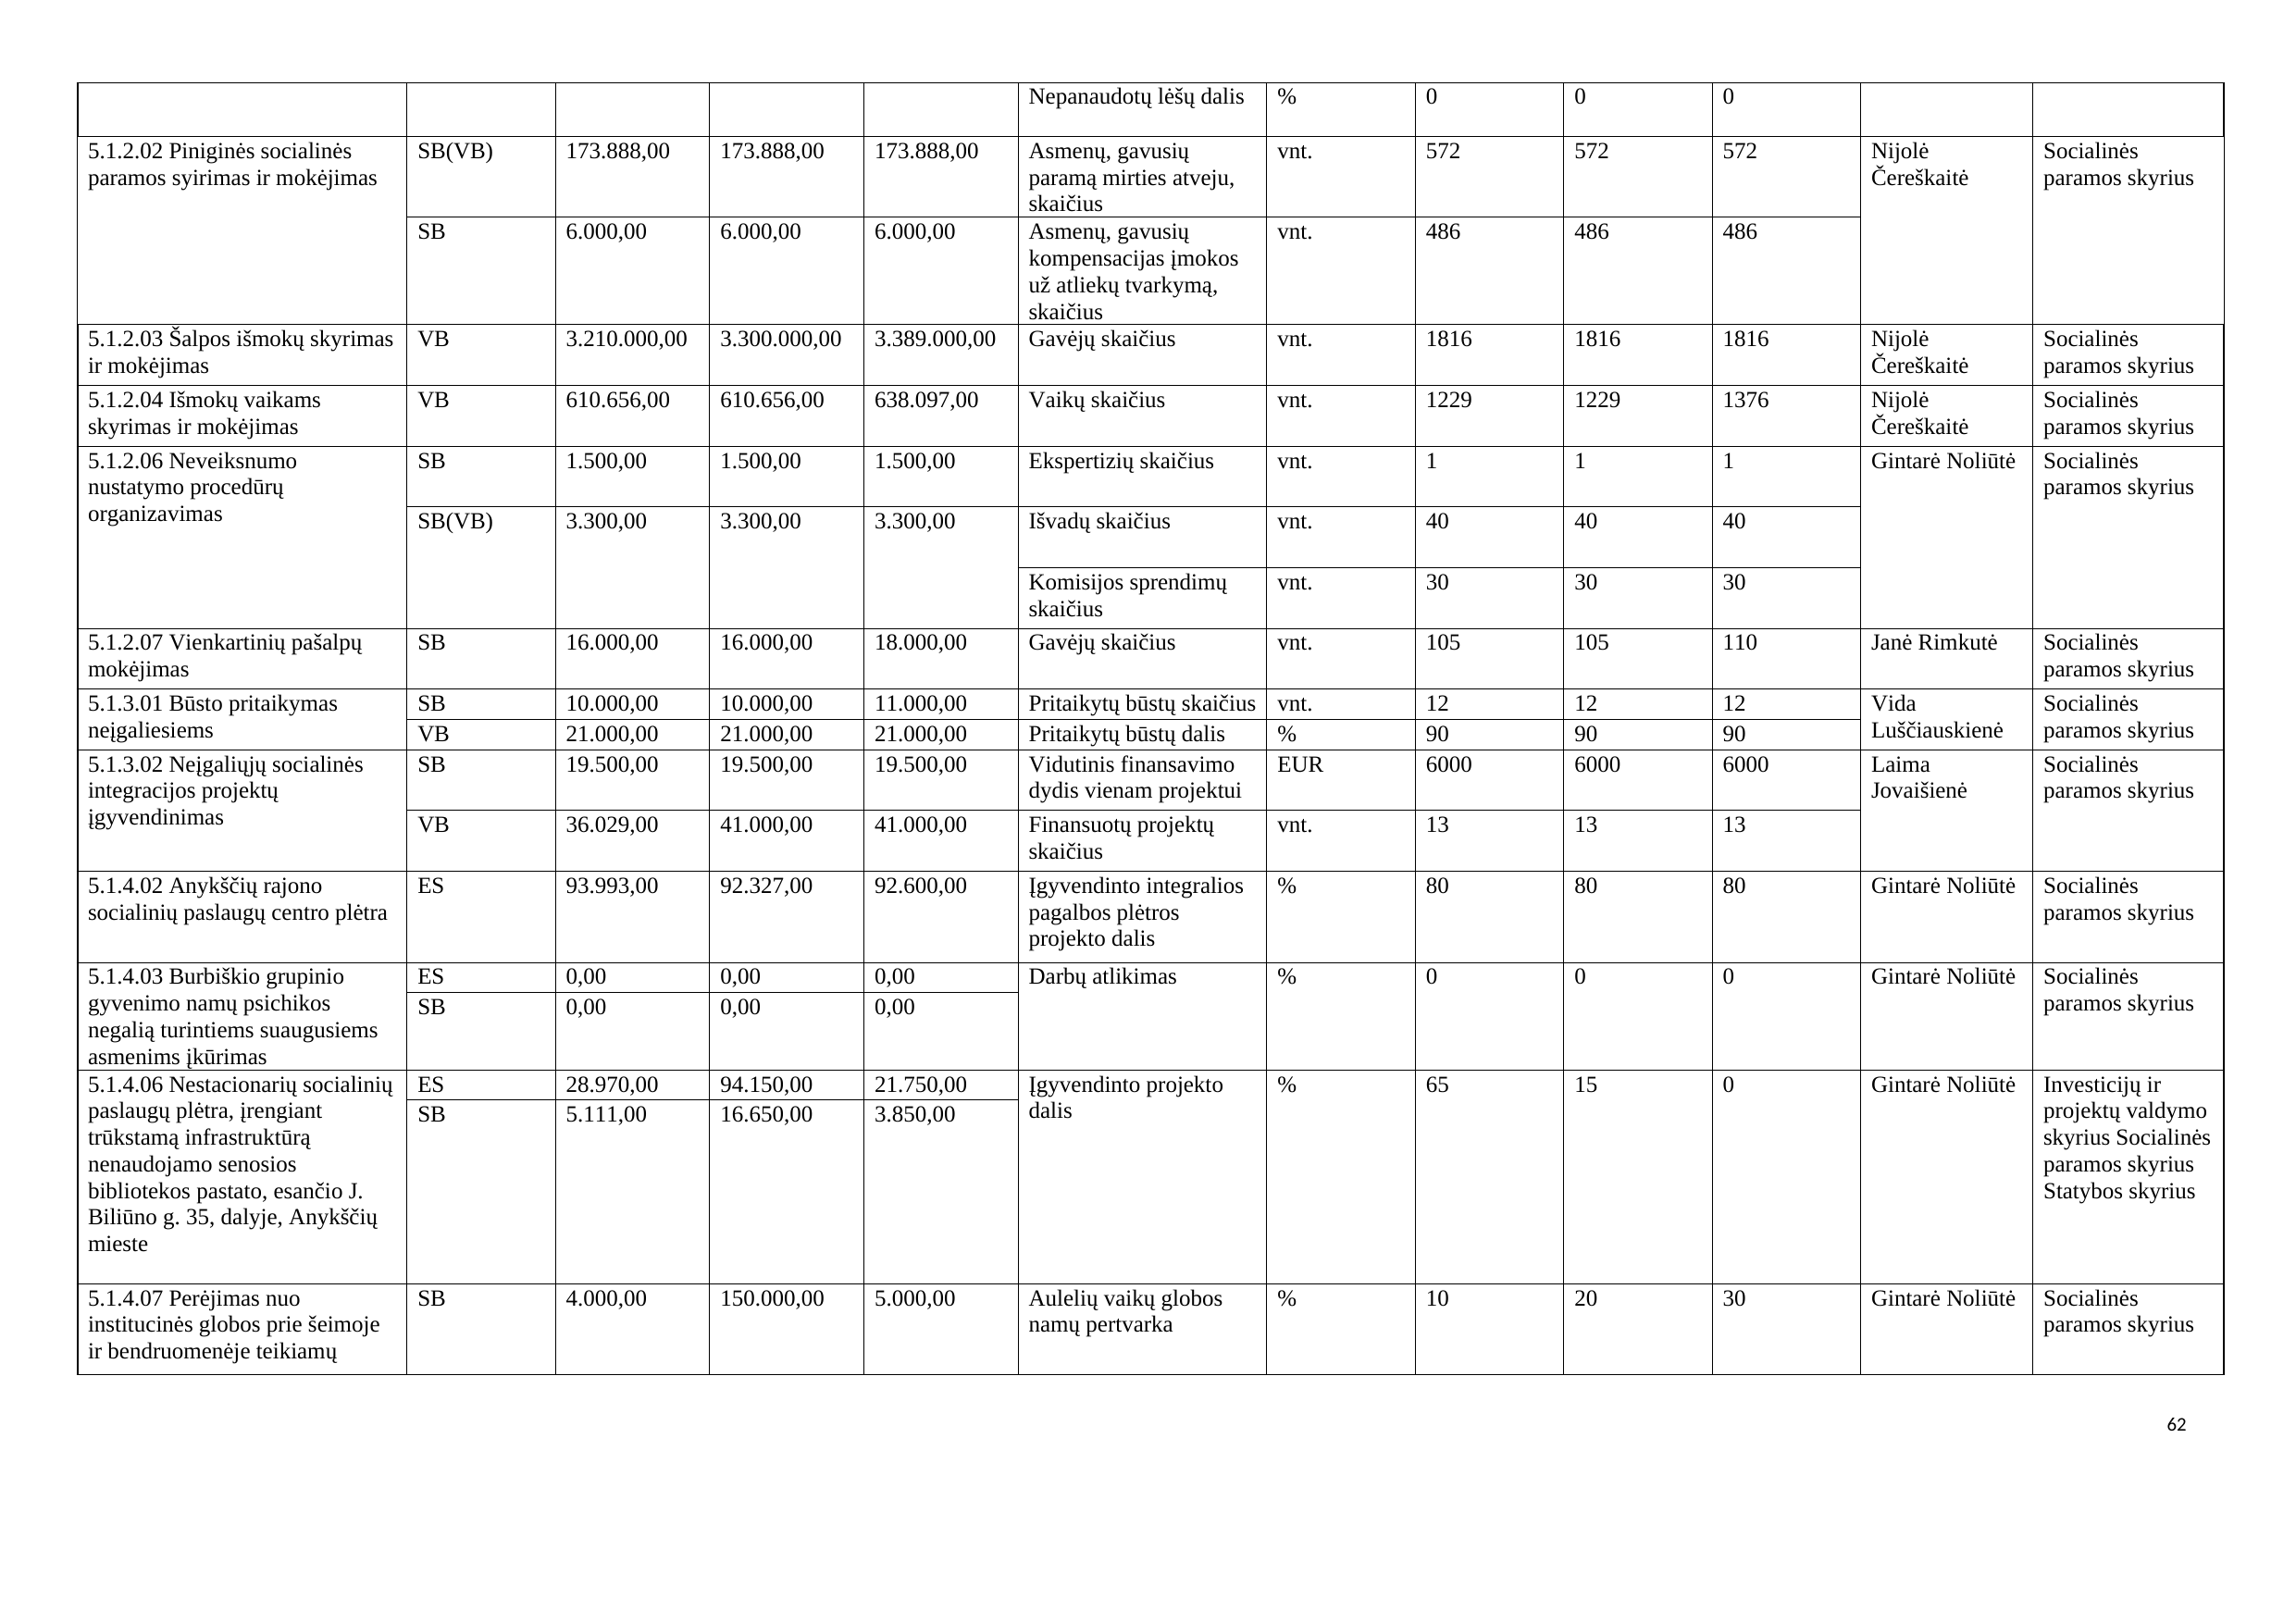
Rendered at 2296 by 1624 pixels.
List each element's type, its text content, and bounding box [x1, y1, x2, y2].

table_cell 0 [1713, 1071, 1860, 1283]
table_cell 4.000,00 [556, 1284, 709, 1374]
table_cell 3.389.000,00 [864, 325, 1018, 385]
table_cell SB(VB) [407, 137, 555, 217]
table_cell 12 [1564, 689, 1712, 719]
table_cell 21.750,00 [864, 1071, 1018, 1099]
table_cell Socialinės paramos skyrius [2033, 386, 2223, 446]
table_cell 1.500,00 [556, 447, 709, 506]
table_cell ES [407, 963, 555, 992]
table_cell 30 [1416, 568, 1563, 627]
table_cell 0,00 [864, 963, 1018, 992]
table_cell 0 [1713, 963, 1860, 1070]
table_cell vnt. [1267, 689, 1415, 719]
table_cell SB [407, 1100, 555, 1283]
table_cell 0 [1416, 83, 1563, 136]
table_cell 28.970,00 [556, 1071, 709, 1099]
table_cell Gintarė Noliūtė [1861, 872, 2032, 961]
table_cell VB [407, 386, 555, 446]
table_cell 1816 [1416, 325, 1563, 385]
table_cell 12 [1713, 689, 1860, 719]
table_cell 610.656,00 [710, 386, 863, 446]
table_cell 19.500,00 [556, 750, 709, 810]
table_cell % [1267, 83, 1415, 136]
table_cell 5.1.4.07 Perėjimas nuo institucinės globos prie šeimoje ir bendruomenėje teikiamų [79, 1284, 406, 1374]
table_cell vnt. [1267, 447, 1415, 506]
table_cell 486 [1564, 217, 1712, 324]
table_cell 6000 [1564, 750, 1712, 810]
table_cell Pritaikytų būstų skaičius [1019, 689, 1266, 719]
table_cell 5.1.4.03 Burbiškio grupinio gyvenimo namų psichikos negalią turintiems suaugusiems asmenims įkūrimas [79, 963, 406, 1070]
table_cell % [1267, 1071, 1415, 1283]
table_cell 6000 [1713, 750, 1860, 810]
table_cell 80 [1713, 872, 1860, 961]
table_cell 92.600,00 [864, 872, 1018, 961]
table_cell Išvadų skaičius [1019, 507, 1266, 567]
table_cell 10 [1416, 1284, 1563, 1374]
table_cell SB [407, 750, 555, 810]
table_cell 5.1.2.03 Šalpos išmokų skyrimas ir mokėjimas [79, 325, 406, 385]
table_cell 610.656,00 [556, 386, 709, 446]
table_cell 572 [1416, 137, 1563, 217]
table_cell [407, 83, 555, 136]
table_cell 80 [1416, 872, 1563, 961]
table_cell VB [407, 811, 555, 871]
table_cell 90 [1713, 720, 1860, 750]
table_cell Gintarė Noliūtė [1861, 1071, 2032, 1283]
table_cell 0 [1416, 963, 1563, 1070]
table_cell 21.000,00 [710, 720, 863, 750]
table_cell Įgyvendinto projekto dalis [1019, 1071, 1266, 1283]
table_cell 19.500,00 [710, 750, 863, 810]
table_cell 3.300,00 [710, 507, 863, 627]
table_cell SB [407, 1284, 555, 1374]
table_cell 13 [1564, 811, 1712, 871]
table_cell 3.850,00 [864, 1100, 1018, 1283]
table_cell Socialinės paramos skyrius [2033, 750, 2223, 871]
table_cell 3.300,00 [556, 507, 709, 627]
table_cell 18.000,00 [864, 629, 1018, 688]
table_cell Darbų atlikimas [1019, 963, 1266, 1070]
table_cell 486 [1416, 217, 1563, 324]
table_cell 1 [1416, 447, 1563, 506]
table_cell 1.500,00 [710, 447, 863, 506]
table_cell 105 [1416, 629, 1563, 688]
table_cell 40 [1713, 507, 1860, 567]
table_cell Įgyvendinto integralios pagalbos plėtros projekto dalis [1019, 872, 1266, 961]
table_cell [864, 83, 1018, 136]
table_cell 173.888,00 [556, 137, 709, 217]
table_cell 30 [1713, 568, 1860, 627]
table_cell Finansuotų projektų skaičius [1019, 811, 1266, 871]
table_cell Gintarė Noliūtė [1861, 963, 2032, 1070]
table_cell Pritaikytų būstų dalis [1019, 720, 1266, 750]
table_cell 16.000,00 [556, 629, 709, 688]
table_cell 1.500,00 [864, 447, 1018, 506]
table_cell 3.300.000,00 [710, 325, 863, 385]
table_cell Nijolė Čereškaitė [1861, 386, 2032, 446]
table_cell 90 [1416, 720, 1563, 750]
table_cell 173.888,00 [864, 137, 1018, 217]
table_cell Socialinės paramos skyrius [2033, 963, 2223, 1070]
table_cell 1229 [1564, 386, 1712, 446]
table_cell vnt. [1267, 568, 1415, 627]
table_cell % [1267, 1284, 1415, 1374]
table_cell % [1267, 963, 1415, 1070]
table_cell Ekspertizių skaičius [1019, 447, 1266, 506]
table_cell SB(VB) [407, 507, 555, 627]
table_cell 0,00 [710, 963, 863, 992]
table_cell 41.000,00 [864, 811, 1018, 871]
table_cell 572 [1564, 137, 1712, 217]
table_cell VB [407, 325, 555, 385]
table_cell Socialinės paramos skyrius [2033, 872, 2223, 961]
table_cell Laima Jovaišienė [1861, 750, 2032, 871]
table_cell [79, 83, 406, 136]
table_cell 1816 [1564, 325, 1712, 385]
table_cell 5.000,00 [864, 1284, 1018, 1374]
table_cell vnt. [1267, 386, 1415, 446]
table_cell 0 [1564, 83, 1712, 136]
table_cell 5.1.2.07 Vienkartinių pašalpų mokėjimas [79, 629, 406, 688]
table_cell 5.1.2.06 Neveiksnumo nustatymo procedūrų organizavimas [79, 447, 406, 627]
table_cell Socialinės paramos skyrius [2033, 629, 2223, 688]
table_cell 5.1.2.02 Piniginės socialinės paramos syirimas ir mokėjimas [78, 137, 406, 324]
table_cell 0,00 [864, 993, 1018, 1070]
table_cell Socialinės paramos skyrius [2033, 137, 2224, 324]
table_cell Vidutinis finansavimo dydis vienam projektui [1019, 750, 1266, 810]
table_cell 1 [1564, 447, 1712, 506]
table_cell VB [407, 720, 555, 750]
table_cell Socialinės paramos skyrius [2033, 689, 2223, 750]
table_cell Aulelių vaikų globos namų pertvarka [1019, 1284, 1266, 1374]
table_cell 11.000,00 [864, 689, 1018, 719]
table_cell Investicijų ir projektų valdymo skyrius Socialinės paramos skyrius Statybos skyrius [2033, 1071, 2223, 1283]
table_cell 110 [1713, 629, 1860, 688]
table_cell 1376 [1713, 386, 1860, 446]
table_cell 6.000,00 [710, 217, 863, 324]
table_cell 0,00 [710, 993, 863, 1070]
table_cell 13 [1713, 811, 1860, 871]
table_cell [556, 83, 709, 136]
table_cell Nepanaudotų lėšų dalis [1019, 83, 1266, 136]
table_cell % [1267, 720, 1415, 750]
table_cell SB [407, 993, 555, 1070]
table_cell Gavėjų skaičius [1019, 325, 1266, 385]
table_cell 90 [1564, 720, 1712, 750]
table_cell Gintarė Noliūtė [1861, 447, 2032, 627]
table_cell Socialinės paramos skyrius [2033, 325, 2223, 385]
table_cell 16.000,00 [710, 629, 863, 688]
table_cell vnt. [1267, 325, 1415, 385]
table_cell 3.210.000,00 [556, 325, 709, 385]
table_cell 20 [1564, 1284, 1712, 1374]
table_cell [2033, 83, 2223, 136]
table_cell 40 [1564, 507, 1712, 567]
table_cell 40 [1416, 507, 1563, 567]
table_cell Nijolė Čereškaitė [1861, 137, 2032, 324]
table_cell 6.000,00 [864, 217, 1018, 324]
table_cell 5.1.3.02 Neįgaliųjų socialinės integracijos projektų įgyvendinimas [79, 750, 406, 871]
table_cell ES [407, 872, 555, 961]
table_cell vnt. [1267, 811, 1415, 871]
table_cell 5.1.2.04 Išmokų vaikams skyrimas ir mokėjimas [79, 386, 406, 446]
table_cell 93.993,00 [556, 872, 709, 961]
table_cell vnt. [1267, 507, 1415, 567]
table_cell Komisijos sprendimų skaičius [1019, 568, 1266, 627]
table_cell SB [407, 447, 555, 506]
table_cell 5.111,00 [556, 1100, 709, 1283]
table_cell % [1267, 872, 1415, 961]
table_cell SB [407, 689, 555, 719]
table_cell [710, 83, 863, 136]
table_cell 6000 [1416, 750, 1563, 810]
table_cell 19.500,00 [864, 750, 1018, 810]
table_cell 41.000,00 [710, 811, 863, 871]
table_cell 572 [1713, 137, 1860, 217]
table_cell Nijolė Čereškaitė [1861, 325, 2032, 385]
table_cell [1861, 83, 2032, 136]
table_cell 1816 [1713, 325, 1860, 385]
table_cell 3.300,00 [864, 507, 1018, 627]
table_cell Vida Luščiauskienė [1861, 689, 2032, 750]
table_cell 94.150,00 [710, 1071, 863, 1099]
table_cell Socialinės paramos skyrius [2033, 1284, 2223, 1374]
table_cell EUR [1267, 750, 1415, 810]
table_cell 16.650,00 [710, 1100, 863, 1283]
table_cell 5.1.3.01 Būsto pritaikymas neįgaliesiems [79, 689, 406, 750]
table_cell 15 [1564, 1071, 1712, 1283]
table_cell 173.888,00 [710, 137, 863, 217]
table_cell 21.000,00 [556, 720, 709, 750]
table_cell 0 [1713, 83, 1860, 136]
table_cell 36.029,00 [556, 811, 709, 871]
table_cell 0 [1564, 963, 1712, 1070]
table_cell vnt. [1267, 137, 1415, 217]
table_cell 1 [1713, 447, 1860, 506]
table_cell 30 [1564, 568, 1712, 627]
table_cell 12 [1416, 689, 1563, 719]
table_cell 21.000,00 [864, 720, 1018, 750]
table_cell Gavėjų skaičius [1019, 629, 1266, 688]
table_cell 150.000,00 [710, 1284, 863, 1374]
table_cell Janė Rimkutė [1861, 629, 2032, 688]
table_cell 486 [1713, 217, 1860, 324]
table_cell 6.000,00 [556, 217, 709, 324]
table_cell Asmenų, gavusių kompensacijas įmokos už atliekų tvarkymą, skaičius [1019, 217, 1266, 324]
table_cell 13 [1416, 811, 1563, 871]
table_cell vnt. [1267, 629, 1415, 688]
table_cell 10.000,00 [710, 689, 863, 719]
table_cell Gintarė Noliūtė [1861, 1284, 2032, 1374]
table_cell 638.097,00 [864, 386, 1018, 446]
table_cell 5.1.4.02 Anykščių rajono socialinių paslaugų centro plėtra [79, 872, 406, 961]
table_cell 10.000,00 [556, 689, 709, 719]
table_cell 80 [1564, 872, 1712, 961]
table_cell 0,00 [556, 993, 709, 1070]
table_cell ES [407, 1071, 555, 1099]
table_cell Vaikų skaičius [1019, 386, 1266, 446]
table_cell vnt. [1267, 217, 1415, 324]
table_cell 1229 [1416, 386, 1563, 446]
table_cell 65 [1416, 1071, 1563, 1283]
table_cell 105 [1564, 629, 1712, 688]
table_cell SB [407, 629, 555, 688]
table_cell SB [407, 217, 555, 324]
table_cell 92.327,00 [710, 872, 863, 961]
table_cell 0,00 [556, 963, 709, 992]
table_cell Asmenų, gavusių paramą mirties atveju, skaičius [1019, 137, 1266, 217]
table_cell Socialinės paramos skyrius [2033, 447, 2223, 627]
table_cell 5.1.4.06 Nestacionarių socialinių paslaugų plėtra, įrengiant trūkstamą infrastruktūrą nenaudojamo senosios bibliotekos pastato, esančio J. Biliūno g. 35, dalyje, Anykščių mieste [79, 1071, 406, 1283]
table_cell 30 [1713, 1284, 1860, 1374]
